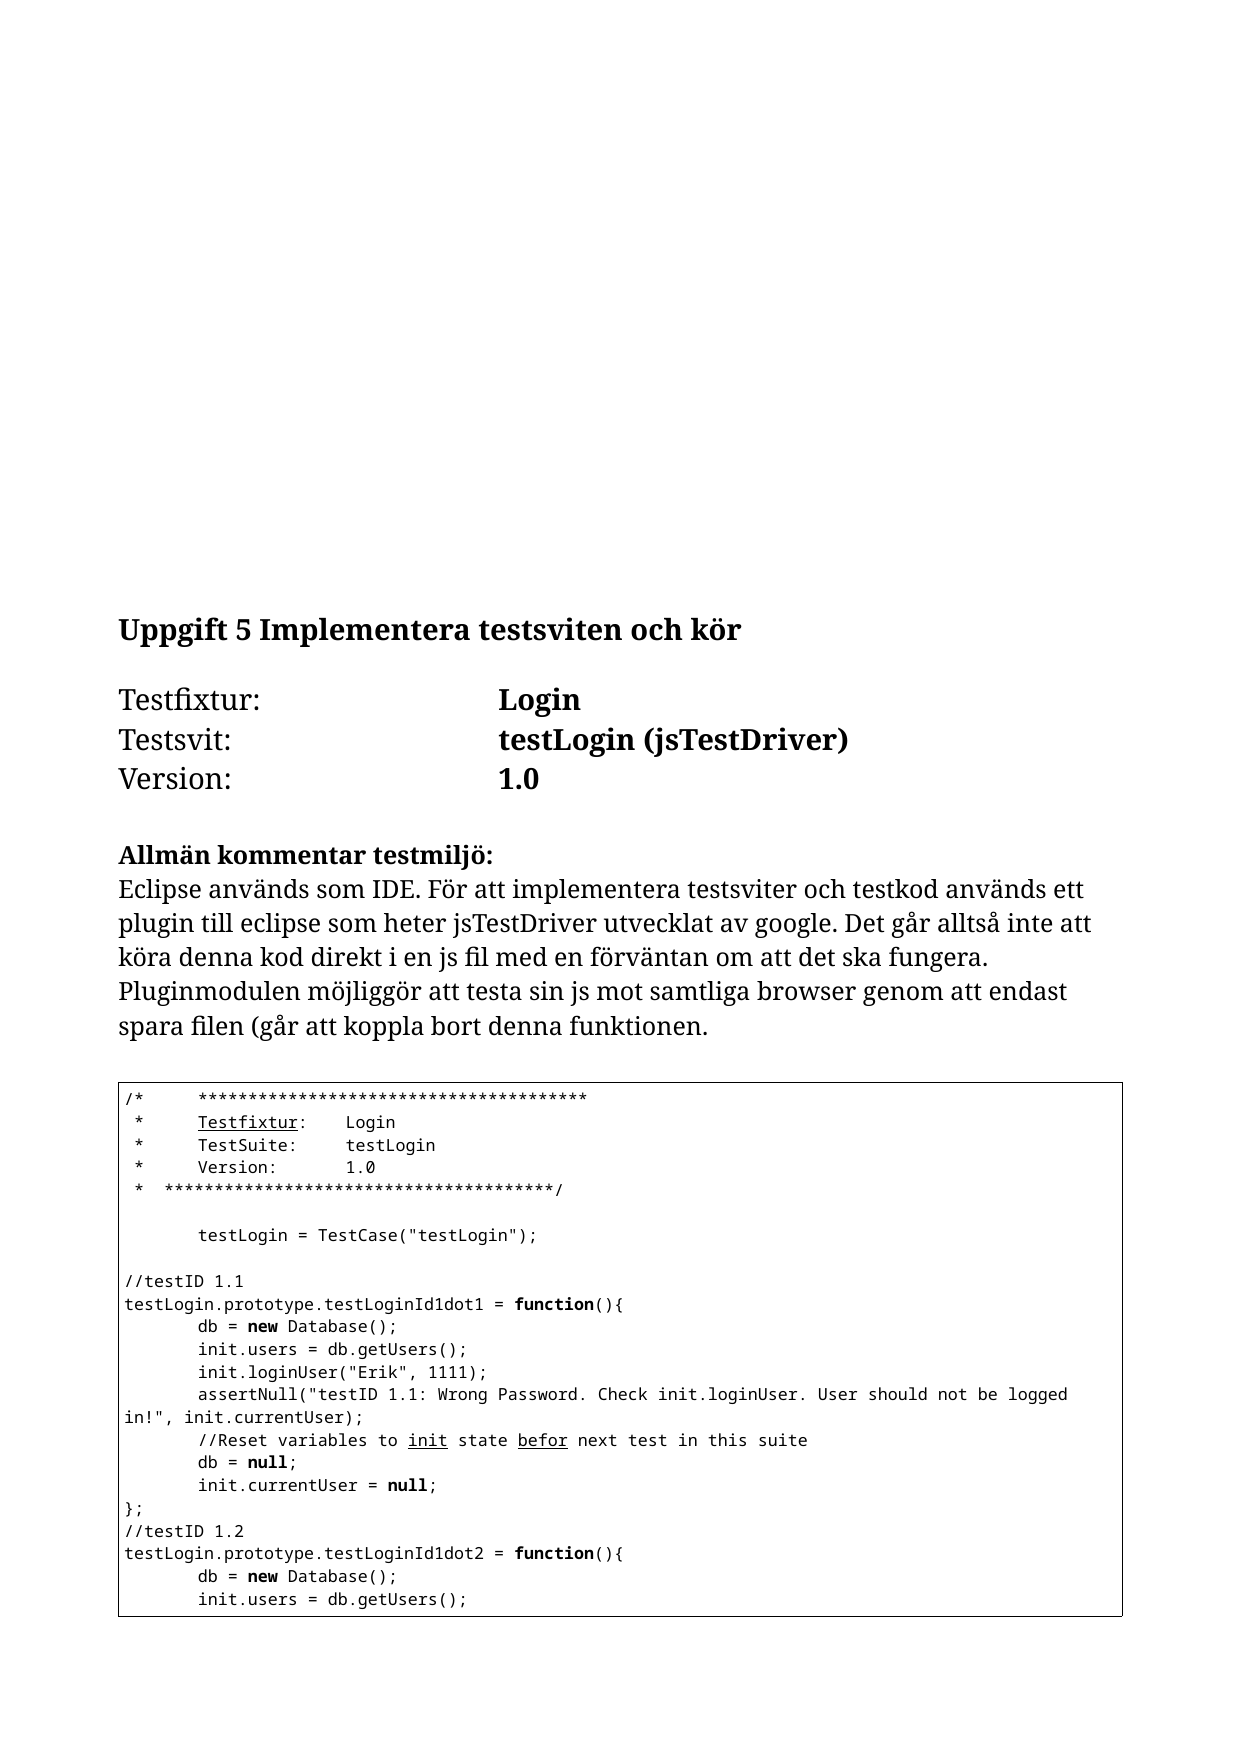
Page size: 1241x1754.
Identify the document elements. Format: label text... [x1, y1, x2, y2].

text Version: 1.0 [118, 758, 1122, 798]
text Testfixtur: Login [118, 679, 1122, 719]
table_header /* *************************************** * Testfixtur: Login * TestSuite: testLogin * Version: 1.0 * ***************************************/ testLogin = TestCase("testLogin"); //testID 1.1 testLogin.prototype.testLoginId1dot1 = function(){ db = new Database(); init.users = db.getUsers(); init.loginUser("Erik", 1111); assertNull("testID 1.1: Wrong Password. Check init.loginUser. User should not be logged in!", init.currentUser); //Reset variables to init state befor next test in this suite db = null; init.currentUser = null; }; //testID 1.2 testLogin.prototype.testLoginId1dot2 = function(){ db = new Database(); init.users = db.getUsers(); [119, 1083, 1122, 1616]
text Allmän kommentar testmiljö: [118, 838, 1122, 872]
text Testsvit: testLogin (jsTestDriver) [118, 719, 1122, 758]
text Eclipse används som IDE. För att implementera testsviter och testkod används ett plugin till eclipse som heter jsTestDriver utvecklat av google. Det går alltså inte att köra denna kod direkt i en js fil med en förväntan om att det ska fungera. Pluginmodulen möjliggör att testa sin js mot samtliga browser genom att endast spara filen (går att koppla bort denna funktionen. [118, 872, 1122, 1042]
text Uppgift 5 Implementera testsviten och kör [118, 609, 1122, 649]
